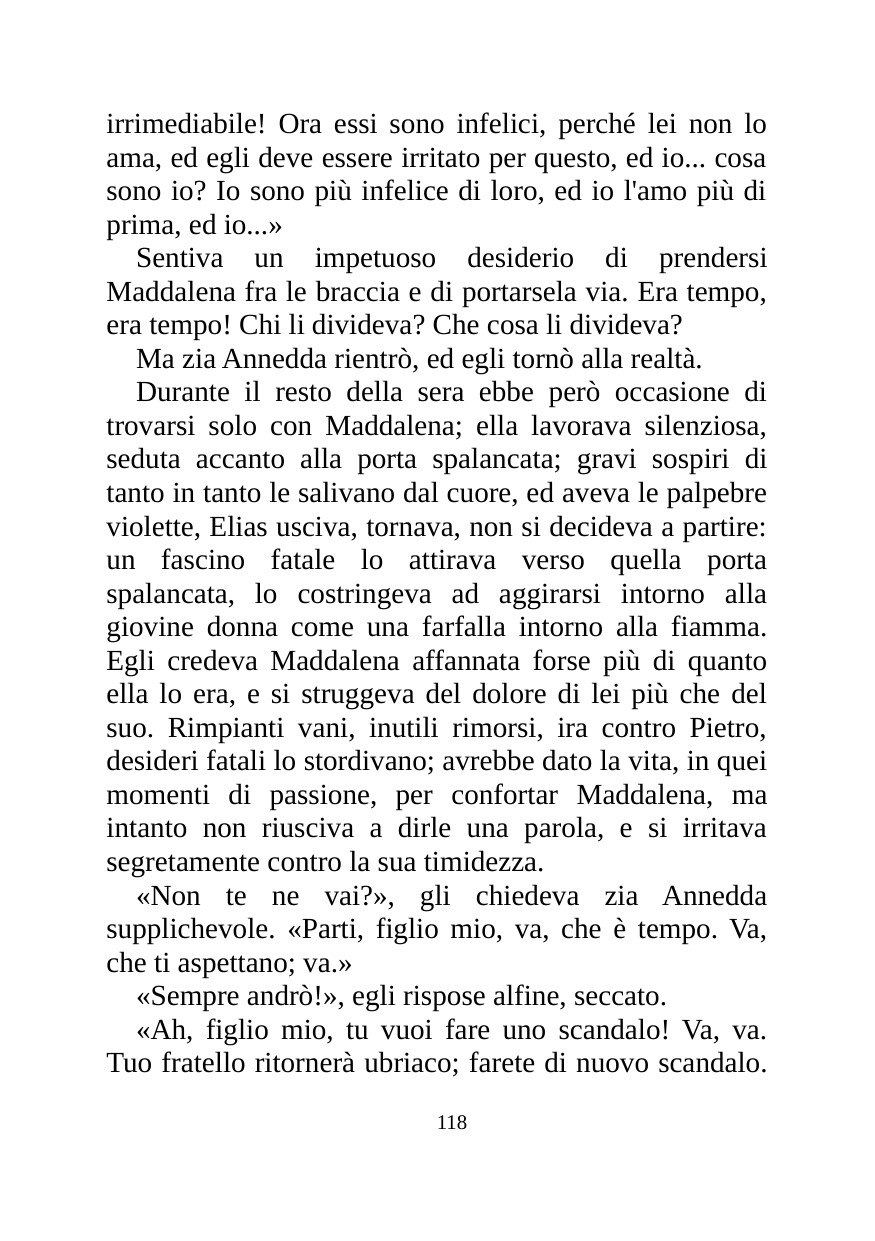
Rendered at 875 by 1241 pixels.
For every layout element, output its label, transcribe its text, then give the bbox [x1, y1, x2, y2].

text Durante il resto della sera ebbe però occasione di trovarsi solo con Maddalena; ella lavorava silenziosa, seduta accanto alla porta spalancata; gravi sospiri di tanto in tanto le salivano dal cuore, ed aveva le palpebre violette, Elias usciva, tornava, non si decideva a partire: un fascino fatale lo attirava verso quella porta spalancata, lo costringeva ad aggirarsi intorno alla giovine donna come una farfalla intorno alla fiamma. Egli credeva Maddalena affannata forse più di quanto ella lo era, e si struggeva del dolore di lei più che del suo. Rimpianti vani, inutili rimorsi, ira contro Pietro, desideri fatali lo stordivano; avrebbe dato la vita, in quei momenti di passione, per confortar Maddalena, ma intanto non riusciva a dirle una parola, e si irritava segretamente contro la sua timidezza. [106, 374, 768, 878]
text «Ah, figlio mio, tu vuoi fare uno scandalo! Va, va. Tuo fratello ritornerà ubriaco; farete di nuovo scandalo. [106, 1012, 768, 1079]
text Ma zia Annedda rientrò, ed egli tornò alla realtà. [106, 341, 768, 374]
text «Sempre andrò!», egli rispose alfine, seccato. [106, 978, 768, 1012]
text Sentiva un impetuoso desiderio di prendersi Maddalena fra le braccia e di portarsela via. Era tempo, era tempo! Chi li divideva? Che cosa li divideva? [106, 240, 768, 341]
text «Non te ne vai?», gli chiedeva zia Annedda supplichevole. «Parti, figlio mio, va, che è tempo. Va, che ti aspettano; va.» [106, 878, 768, 978]
text irrimediabile! Ora essi sono infelici, perché lei non lo ama, ed egli deve essere irritato per questo, ed io... cosa sono io? Io sono più infelice di loro, ed io l'amo più di prima, ed io...» [106, 106, 768, 240]
